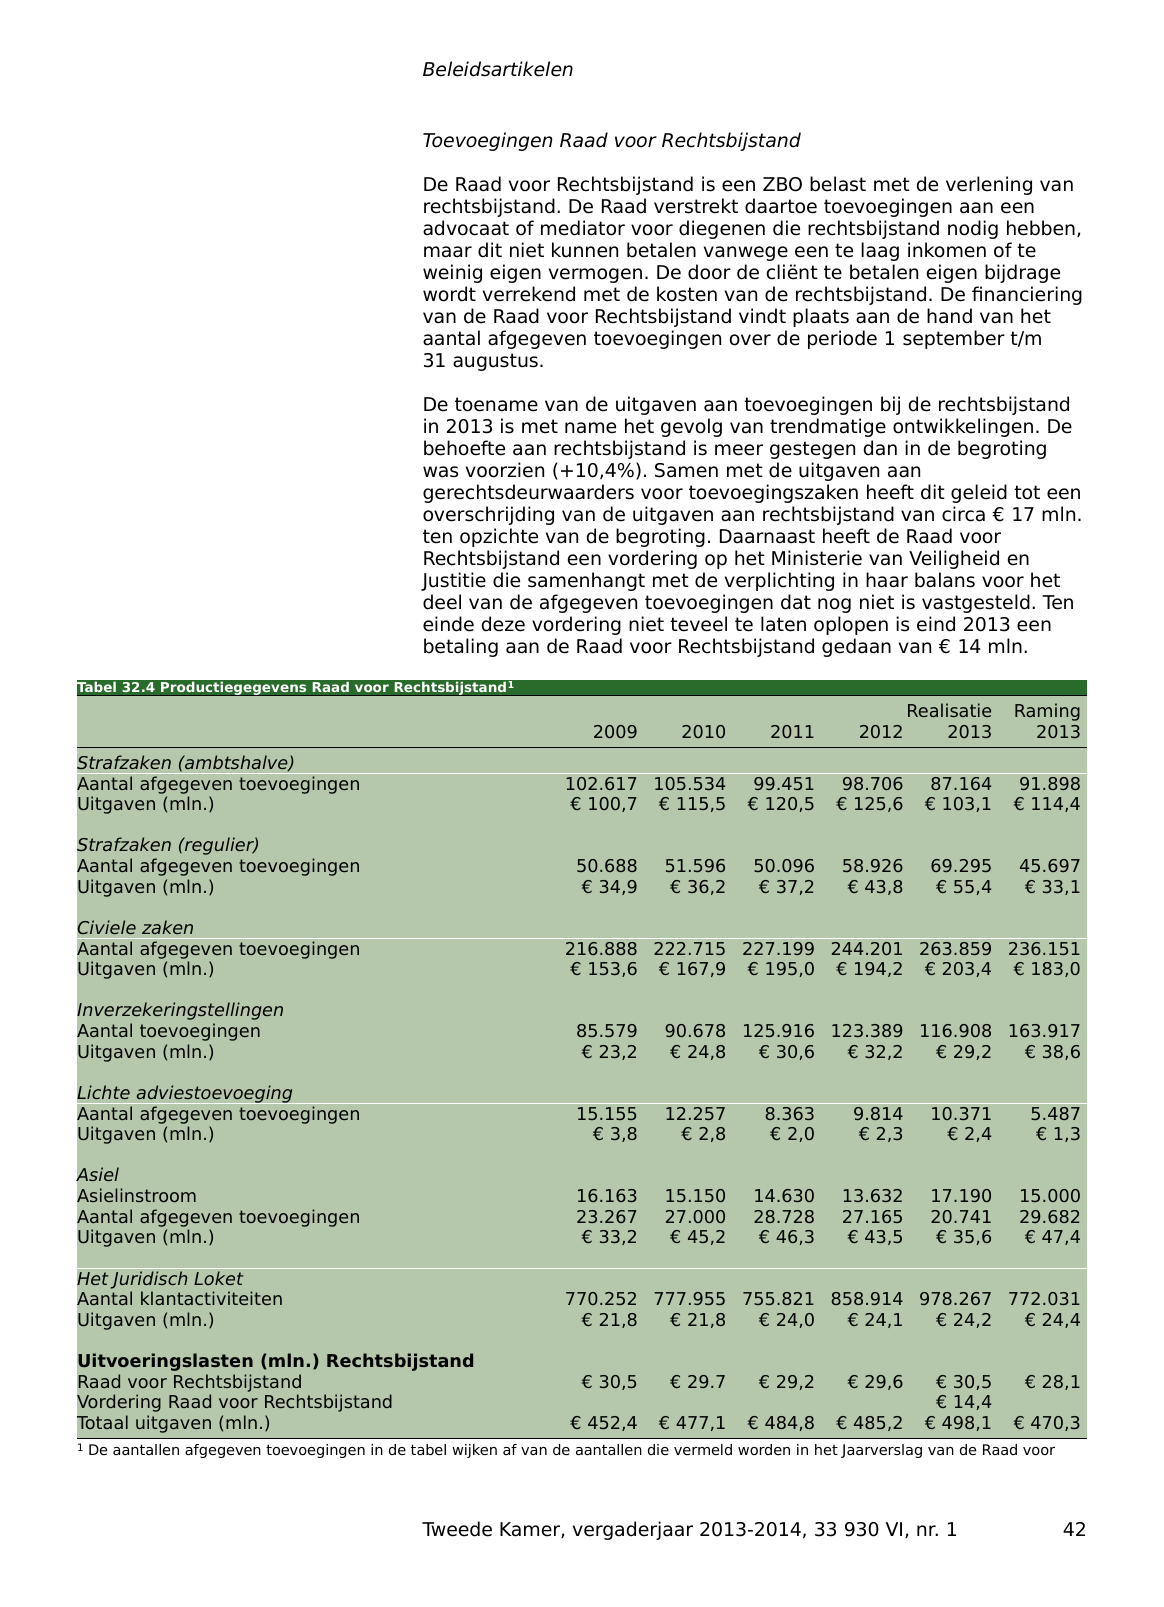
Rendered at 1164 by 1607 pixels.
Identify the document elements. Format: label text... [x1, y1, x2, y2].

table_cell [998, 1248, 1087, 1268]
table_cell € 2,8 [644, 1124, 732, 1145]
table_cell 770.252 [555, 1289, 644, 1310]
table_cell [909, 748, 998, 773]
table_cell [821, 1351, 909, 1372]
table_cell [909, 1248, 998, 1268]
table_cell € 35,6 [909, 1227, 998, 1248]
table_cell € 38,6 [998, 1042, 1087, 1062]
table_cell € 203,4 [909, 959, 998, 980]
table_cell [77, 1248, 555, 1268]
table_cell 29.682 [998, 1207, 1087, 1227]
table_cell Civiele zaken [77, 918, 555, 938]
table_cell [998, 918, 1087, 938]
table_cell € 24,2 [909, 1310, 998, 1330]
table_cell 102.617 [555, 774, 644, 794]
table_cell Uitvoeringslasten (mln.) Rechtsbijstand [77, 1351, 555, 1372]
table_cell 15.155 [555, 1104, 644, 1124]
table_cell Uitgaven (mln.) [77, 877, 555, 897]
table_cell 98.706 [821, 774, 909, 794]
table_cell € 24,1 [821, 1310, 909, 1330]
table_cell 755.821 [732, 1289, 821, 1310]
table_cell [77, 1330, 555, 1351]
table_cell [555, 1145, 644, 1165]
table_cell € 100,7 [555, 794, 644, 815]
table_cell € 2,4 [909, 1124, 998, 1145]
table_cell Asiel [77, 1165, 555, 1186]
table_cell 99.451 [732, 774, 821, 794]
table_cell [732, 835, 821, 856]
table_cell € 45,2 [644, 1227, 732, 1248]
table_cell € 55,4 [909, 877, 998, 897]
table_cell € 194,2 [821, 959, 909, 980]
table_cell € 21,8 [555, 1310, 644, 1330]
table_cell [821, 1062, 909, 1083]
table_cell [732, 1000, 821, 1021]
text De Raad voor Rechtsbijstand is een ZBO belast met de verlening van rechtsbijstand. De Raad verstrekt daartoe toevoegingen aan een advocaat of mediator voor diegenen die rechtsbijstand nodig hebben, maar dit niet kunnen betalen vanwege een te laag inkomen of te weinig eigen vermogen. De door de cliënt te betalen eigen bijdrage wordt verrekend met de kosten van de rechtsbijstand. De financiering van de Raad voor Rechtsbijstand vindt plaats aan de hand van het aantal afgegeven toevoegingen over de periode 1 september t/m 31 augustus. [422, 174, 1087, 372]
table_cell € 34,9 [555, 877, 644, 897]
table_cell [998, 1269, 1087, 1289]
table_cell € 3,8 [555, 1124, 644, 1145]
table_cell 23.267 [555, 1207, 644, 1227]
table_cell [732, 815, 821, 835]
table_cell € 115,5 [644, 794, 732, 815]
table_cell [909, 980, 998, 1000]
table_cell 777.955 [644, 1289, 732, 1310]
table_cell Aantal afgegeven toevoegingen [77, 1104, 555, 1124]
table_cell Strafzaken (ambtshalve) [77, 748, 555, 773]
table_cell [821, 980, 909, 1000]
table_cell Uitgaven (mln.) [77, 1310, 555, 1330]
table_cell [732, 1145, 821, 1165]
table_cell [644, 1083, 732, 1103]
table_cell 2010 [644, 722, 732, 747]
table_cell Uitgaven (mln.) [77, 959, 555, 980]
table_cell 91.898 [998, 774, 1087, 794]
table_cell [732, 1062, 821, 1083]
table_cell Uitgaven (mln.) [77, 794, 555, 815]
table_cell [821, 815, 909, 835]
table_cell [555, 815, 644, 835]
table_cell € 46,3 [732, 1227, 821, 1248]
table_cell 9.814 [821, 1104, 909, 1124]
table_cell € 167,9 [644, 959, 732, 980]
table_cell [821, 1248, 909, 1268]
table_cell [909, 1062, 998, 1083]
table_cell [644, 835, 732, 856]
table_cell [644, 1351, 732, 1372]
table_cell 50.688 [555, 856, 644, 877]
table_cell Aantal afgegeven toevoegingen [77, 1207, 555, 1227]
table_cell [644, 1269, 732, 1289]
table_cell [821, 748, 909, 773]
table_cell [732, 897, 821, 918]
table_cell [644, 1000, 732, 1021]
table_cell 2013 [998, 722, 1087, 747]
table_cell € 23,2 [555, 1042, 644, 1062]
table_header Tabel 32.4 Productiegegevens Raad voor Rechtsbijstand1 [77, 680, 1087, 695]
table_cell 263.859 [909, 939, 998, 959]
table_cell € 30,6 [732, 1042, 821, 1062]
table_cell [732, 1351, 821, 1372]
table_cell [644, 1062, 732, 1083]
table_cell [644, 897, 732, 918]
table_cell € 24,0 [732, 1310, 821, 1330]
table_cell 15.150 [644, 1186, 732, 1207]
table_cell [998, 1330, 1087, 1351]
table_cell 105.534 [644, 774, 732, 794]
table_cell [909, 815, 998, 835]
table_cell € 29,6 [821, 1372, 909, 1392]
table_cell [644, 1330, 732, 1351]
table_cell [821, 1269, 909, 1289]
table_cell Uitgaven (mln.) [77, 1124, 555, 1145]
table_cell [998, 1145, 1087, 1165]
table_cell 69.295 [909, 856, 998, 877]
table_cell 858.914 [821, 1289, 909, 1310]
table_cell € 485,2 [821, 1413, 909, 1438]
table_cell 2012 [821, 722, 909, 747]
table_cell € 2,3 [821, 1124, 909, 1145]
table_cell € 452,4 [555, 1413, 644, 1438]
table_cell [732, 1269, 821, 1289]
table_cell [821, 835, 909, 856]
table_cell [732, 918, 821, 938]
table_cell 14.630 [732, 1186, 821, 1207]
table_cell 58.926 [821, 856, 909, 877]
table_cell € 24,8 [644, 1042, 732, 1062]
table_cell Asielinstroom [77, 1186, 555, 1207]
table_cell € 30,5 [555, 1372, 644, 1392]
table_cell 50.096 [732, 856, 821, 877]
table_cell [555, 1392, 644, 1413]
table_cell [644, 1248, 732, 1268]
table_cell [644, 748, 732, 773]
table_cell 17.190 [909, 1186, 998, 1207]
table_cell € 125,6 [821, 794, 909, 815]
table_cell 2009 [555, 722, 644, 747]
table_cell [998, 1083, 1087, 1103]
text De toename van de uitgaven aan toevoegingen bij de rechtsbijstand in 2013 is met name het gevolg van trendmatige ontwikkelingen. De behoefte aan rechtsbijstand is meer gestegen dan in de begroting was voorzien (+10,4%). Samen met de uitgaven aan gerechtsdeurwaarders voor toevoegingszaken heeft dit geleid tot een overschrijding van de uitgaven aan rechtsbijstand van circa € 17 mln. ten opzichte van de begroting. Daarnaast heeft de Raad voor Rechtsbijstand een vordering op het Ministerie van Veiligheid en Justitie die samenhangt met de verplichting in haar balans voor het deel van de afgegeven toevoegingen dat nog niet is vastgesteld. Ten einde deze vordering niet teveel te laten oplopen is eind 2013 een betaling aan de Raad voor Rechtsbijstand gedaan van € 14 mln. [422, 394, 1087, 658]
table_cell [732, 1248, 821, 1268]
table_cell Strafzaken (regulier) [77, 835, 555, 856]
table_cell Vordering Raad voor Rechtsbijstand [77, 1392, 555, 1413]
table_cell [555, 1083, 644, 1103]
table_cell € 30,5 [909, 1372, 998, 1392]
table_cell Aantal klantactiviteiten [77, 1289, 555, 1310]
table_cell € 114,4 [998, 794, 1087, 815]
table_cell 13.632 [821, 1186, 909, 1207]
table_cell Inverzekeringstellingen [77, 1000, 555, 1021]
table_cell 85.579 [555, 1021, 644, 1042]
table_cell [909, 1269, 998, 1289]
table_cell [909, 918, 998, 938]
table_cell Uitgaven (mln.) [77, 1227, 555, 1248]
table_cell Raad voor Rechtsbijstand [77, 1372, 555, 1392]
table_cell € 29.7 [644, 1372, 732, 1392]
table_cell € 14,4 [909, 1392, 998, 1413]
table_cell [732, 1330, 821, 1351]
table_cell 12.257 [644, 1104, 732, 1124]
table_cell Aantal toevoegingen [77, 1021, 555, 1042]
table_cell € 28,1 [998, 1372, 1087, 1392]
table_cell Aantal afgegeven toevoegingen [77, 939, 555, 959]
table_cell 2013 [909, 722, 998, 747]
table_cell [821, 897, 909, 918]
table_cell [77, 897, 555, 918]
table_cell 10.371 [909, 1104, 998, 1124]
table_cell 8.363 [732, 1104, 821, 1124]
table_cell 1 De aantallen afgegeven toevoegingen in de tabel wijken af van de aantallen die vermeld worden in het Jaarverslag van de Raad voor [77, 1439, 1087, 1459]
table_cell [555, 1269, 644, 1289]
table_cell 772.031 [998, 1289, 1087, 1310]
table_cell [555, 897, 644, 918]
table_cell Het Juridisch Loket [77, 1269, 555, 1289]
table_cell [77, 696, 555, 722]
table_cell 28.728 [732, 1207, 821, 1227]
table_cell € 43,5 [821, 1227, 909, 1248]
table_cell [644, 918, 732, 938]
table_cell € 498,1 [909, 1413, 998, 1438]
table_cell [555, 980, 644, 1000]
table_cell [77, 815, 555, 835]
table_cell [555, 1330, 644, 1351]
table_cell 244.201 [821, 939, 909, 959]
table_cell € 47,4 [998, 1227, 1087, 1248]
table_cell 227.199 [732, 939, 821, 959]
table_cell [998, 835, 1087, 856]
table_cell Uitgaven (mln.) [77, 1042, 555, 1062]
table_cell [821, 1145, 909, 1165]
table_cell [644, 1145, 732, 1165]
table_cell 20.741 [909, 1207, 998, 1227]
table_cell 16.163 [555, 1186, 644, 1207]
table_cell € 1,3 [998, 1124, 1087, 1145]
table_cell € 24,4 [998, 1310, 1087, 1330]
table_cell € 477,1 [644, 1413, 732, 1438]
table_cell € 470,3 [998, 1413, 1087, 1438]
table_cell € 36,2 [644, 877, 732, 897]
table_cell [732, 1083, 821, 1103]
table_cell € 29,2 [732, 1372, 821, 1392]
table_cell [732, 1392, 821, 1413]
table_cell Aantal afgegeven toevoegingen [77, 856, 555, 877]
table_cell [644, 1392, 732, 1413]
table_cell [555, 748, 644, 773]
table_cell [909, 1083, 998, 1103]
table_cell € 195,0 [732, 959, 821, 980]
table_cell [732, 748, 821, 773]
table_cell 27.165 [821, 1207, 909, 1227]
table_cell [821, 1083, 909, 1103]
table_cell € 103,1 [909, 794, 998, 815]
table_cell 222.715 [644, 939, 732, 959]
table_cell € 21,8 [644, 1310, 732, 1330]
table_cell 87.164 [909, 774, 998, 794]
table_cell [998, 815, 1087, 835]
table_cell [998, 1392, 1087, 1413]
table_cell 51.596 [644, 856, 732, 877]
table_cell [555, 918, 644, 938]
table_cell 216.888 [555, 939, 644, 959]
table_cell 236.151 [998, 939, 1087, 959]
table_cell [998, 748, 1087, 773]
table_cell 125.916 [732, 1021, 821, 1042]
table_cell [555, 1165, 644, 1186]
subtitle Toevoegingen Raad voor Rechtsbijstand [422, 130, 1087, 152]
table_cell [998, 1165, 1087, 1186]
table_cell € 32,2 [821, 1042, 909, 1062]
table_cell [998, 897, 1087, 918]
table_cell [909, 1165, 998, 1186]
table_cell [909, 897, 998, 918]
table_cell € 484,8 [732, 1413, 821, 1438]
table_cell [821, 1392, 909, 1413]
table_cell [998, 1062, 1087, 1083]
table_cell € 153,6 [555, 959, 644, 980]
table_cell 5.487 [998, 1104, 1087, 1124]
table_cell [555, 1351, 644, 1372]
table_cell 15.000 [998, 1186, 1087, 1207]
table_cell [998, 1351, 1087, 1372]
table_cell 116.908 [909, 1021, 998, 1042]
table_cell 90.678 [644, 1021, 732, 1042]
table_cell [732, 980, 821, 1000]
table_cell € 33,1 [998, 877, 1087, 897]
table_cell [821, 918, 909, 938]
table_cell Realisatie [555, 696, 998, 722]
table_cell [821, 1165, 909, 1186]
table_cell € 183,0 [998, 959, 1087, 980]
table_cell 2011 [732, 722, 821, 747]
table_cell Lichte adviestoevoeging [77, 1083, 555, 1103]
table_cell Totaal uitgaven (mln.) [77, 1413, 555, 1438]
table_cell 27.000 [644, 1207, 732, 1227]
table_cell [77, 722, 555, 747]
table_cell € 43,8 [821, 877, 909, 897]
table_cell € 2,0 [732, 1124, 821, 1145]
table_cell [821, 1330, 909, 1351]
table_cell Aantal afgegeven toevoegingen [77, 774, 555, 794]
table_cell [998, 1000, 1087, 1021]
table_cell 45.697 [998, 856, 1087, 877]
table_cell Raming [998, 696, 1087, 722]
table_cell [821, 1000, 909, 1021]
table_cell € 29,2 [909, 1042, 998, 1062]
table_cell [555, 1000, 644, 1021]
table_cell [77, 1062, 555, 1083]
table_cell [77, 1145, 555, 1165]
table_cell [909, 1145, 998, 1165]
table_cell [998, 980, 1087, 1000]
table_cell 163.917 [998, 1021, 1087, 1042]
table_cell [644, 1165, 732, 1186]
table_cell [555, 1248, 644, 1268]
table_cell [77, 980, 555, 1000]
table_cell € 37,2 [732, 877, 821, 897]
table_cell € 33,2 [555, 1227, 644, 1248]
table_cell [909, 1000, 998, 1021]
table_cell [909, 835, 998, 856]
table_cell [644, 980, 732, 1000]
table_cell 978.267 [909, 1289, 998, 1310]
table_cell [909, 1330, 998, 1351]
table_cell 123.389 [821, 1021, 909, 1042]
table_cell [644, 815, 732, 835]
table_cell [555, 835, 644, 856]
table_cell € 120,5 [732, 794, 821, 815]
table_cell [909, 1351, 998, 1372]
table_cell [555, 1062, 644, 1083]
table_cell [732, 1165, 821, 1186]
